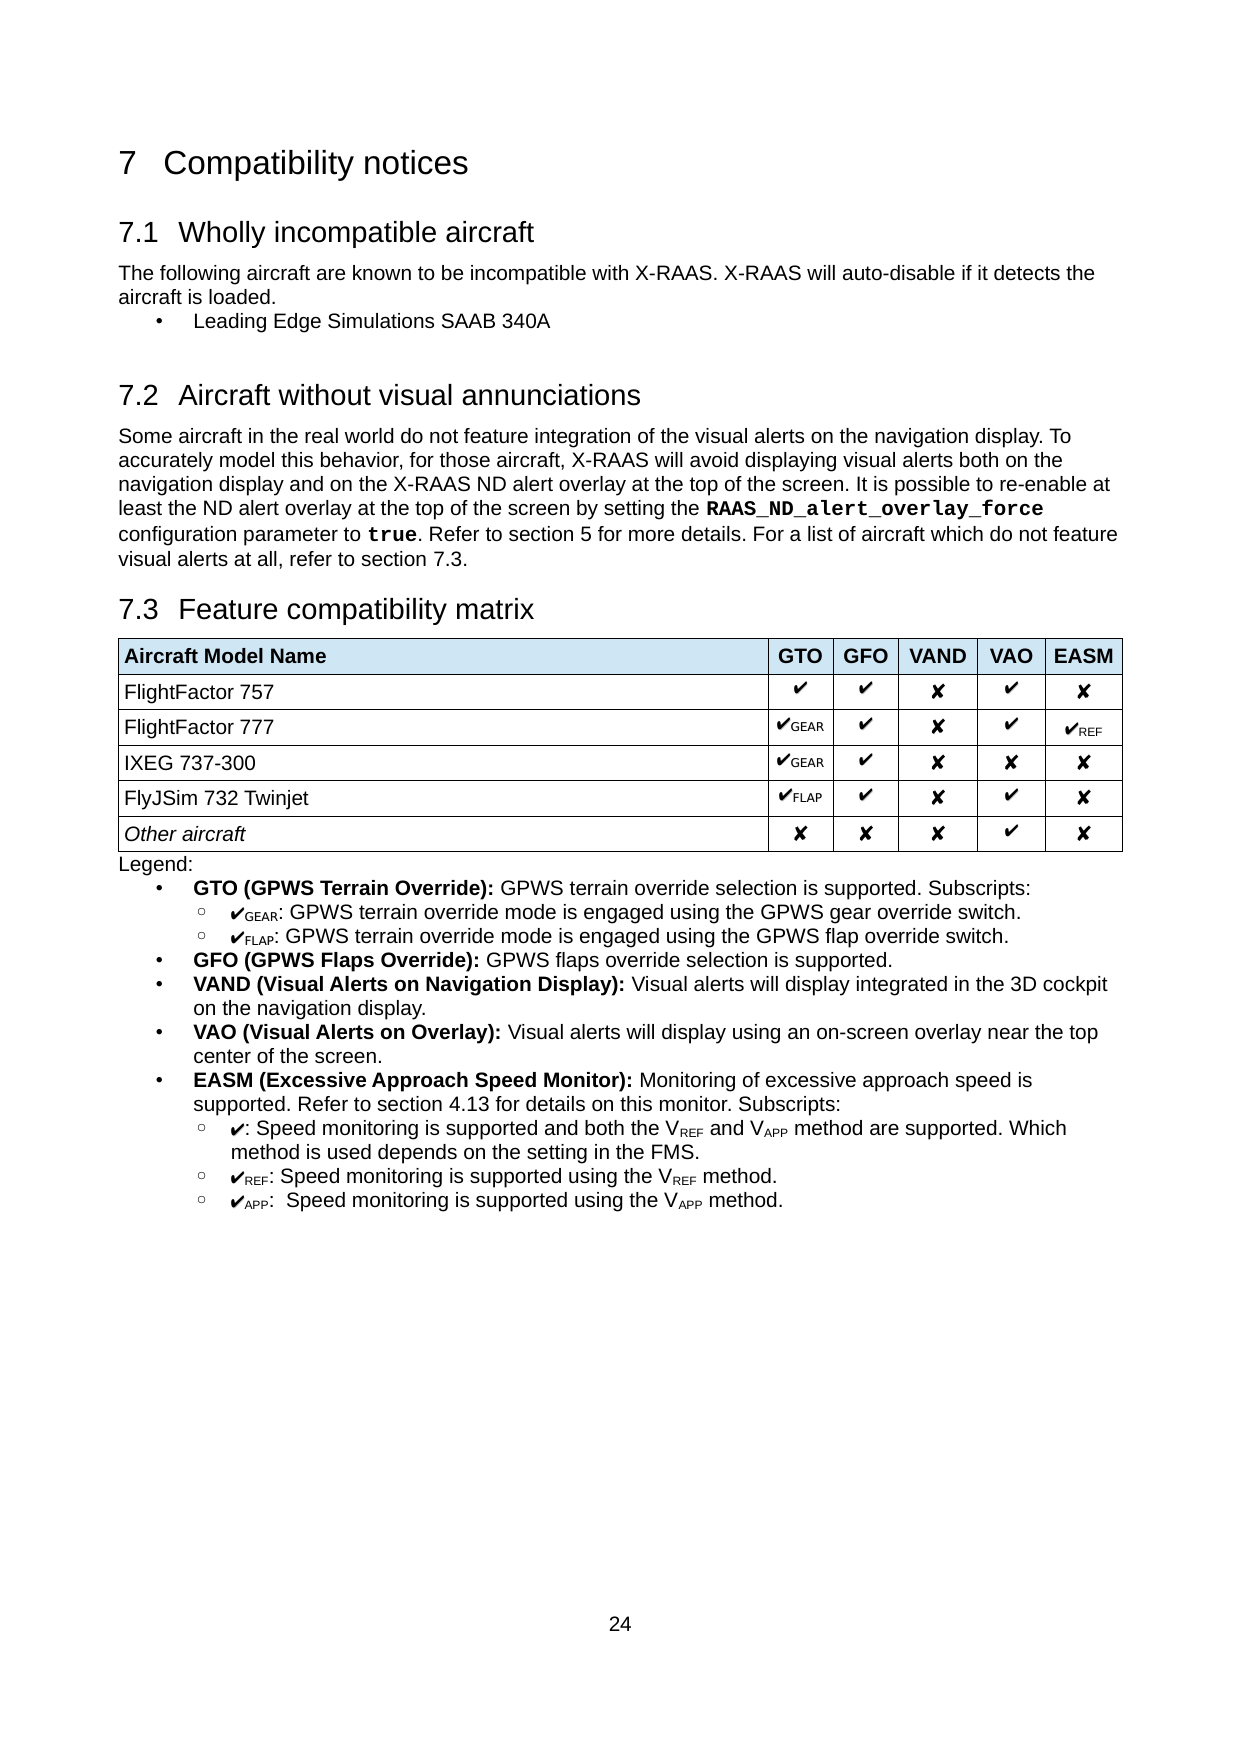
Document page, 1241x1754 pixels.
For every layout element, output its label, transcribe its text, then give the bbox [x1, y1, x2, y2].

list GTO (GPWS Terrain Override): GPWS terrain override selection is supported. Subscripts: [156, 875, 1122, 899]
table_cell ✘ [769, 817, 833, 851]
text Legend: [118, 852, 1122, 875]
table_cell ✔ [834, 746, 898, 780]
list EASM (Excessive Approach Speed Monitor): Monitoring of excessive approach speed is supported. Refer to section 4.13 for details on this monitor. Subscripts: [156, 1068, 1122, 1116]
table_header VAO [978, 639, 1045, 674]
list VAND (Visual Alerts on Navigation Display): Visual alerts will display integrated in the 3D cockpit on the navigation display. [156, 972, 1122, 1020]
table_cell ✘ [899, 817, 977, 851]
table_header Aircraft Model Name [119, 639, 768, 674]
table_cell ✔GEAR [769, 710, 833, 745]
list ✔APP: Speed monitoring is supported using the VAPP method. [193, 1188, 1122, 1212]
table_cell ✘ [899, 675, 977, 709]
table_cell ✔ [978, 817, 1045, 851]
text Some aircraft in the real world do not feature integration of the visual alerts on the navigation display. To accurately model this behavior, for those aircraft, X-RAAS will avoid displaying visual alerts both on the navigation display and on the X-RAAS ND alert overlay at the top of the screen. It is possible to re-enable at least the ND alert overlay at the top of the screen by setting the RAAS_ND_alert_overlay_force configuration parameter to true. Refer to section 5 for more details. For a list of aircraft which do not feature visual alerts at all, refer to section 7.3. [118, 424, 1122, 571]
table_cell ✔ [834, 781, 898, 816]
table_cell ✘ [899, 710, 977, 745]
list ✔REF: Speed monitoring is supported using the VREF method. [193, 1164, 1122, 1188]
table_cell ✔ [769, 675, 833, 709]
table_cell ✔ [978, 710, 1045, 745]
table_cell ✘ [1046, 675, 1122, 709]
table_cell ✘ [899, 746, 977, 780]
table_cell ✔GEAR [769, 746, 833, 780]
table_cell ✔ [834, 710, 898, 745]
table_cell ✔FLAP [769, 781, 833, 816]
table_cell FlyJSim 732 Twinjet [119, 781, 768, 816]
table_cell ✘ [978, 746, 1045, 780]
table_cell FlightFactor 777 [119, 710, 768, 745]
subtitle Feature compatibility matrix [118, 592, 1122, 626]
list Leading Edge Simulations SAAB 340A [156, 309, 1122, 333]
table_cell ✘ [1046, 817, 1122, 851]
table_cell Other aircraft [119, 817, 768, 851]
table_cell ✔ [978, 675, 1045, 709]
table_cell IXEG 737-300 [119, 746, 768, 780]
list ✔: Speed monitoring is supported and both the VREF and VAPP method are supported. Which method is used depends on the setting in the FMS. [193, 1116, 1122, 1164]
table_cell ✔ [834, 675, 898, 709]
table_cell ✘ [834, 817, 898, 851]
list VAO (Visual Alerts on Overlay): Visual alerts will display using an on-screen overlay near the top center of the screen. [156, 1020, 1122, 1068]
table_cell FlightFactor 757 [119, 675, 768, 709]
list ✔FLAP: GPWS terrain override mode is engaged using the GPWS flap override switch. [193, 923, 1122, 948]
list GFO (GPWS Flaps Override): GPWS flaps override selection is supported. [156, 948, 1122, 972]
table_cell ✔REF [1046, 710, 1122, 745]
list ✔GEAR: GPWS terrain override mode is engaged using the GPWS gear override switch. [193, 899, 1122, 923]
table_cell ✘ [899, 781, 977, 816]
subtitle Wholly incompatible aircraft [118, 215, 1122, 248]
table_header EASM [1046, 639, 1122, 674]
table_header GFO [834, 639, 898, 674]
text The following aircraft are known to be incompatible with X-RAAS. X-RAAS will auto-disable if it detects the aircraft is loaded. [118, 261, 1122, 309]
subtitle Compatibility notices [118, 143, 1122, 182]
table_cell ✘ [1046, 746, 1122, 780]
subtitle Aircraft without visual annunciations [118, 378, 1122, 411]
table_cell ✘ [1046, 781, 1122, 816]
table_header GTO [769, 639, 833, 674]
table_cell ✔ [978, 781, 1045, 816]
table_header VAND [899, 639, 977, 674]
